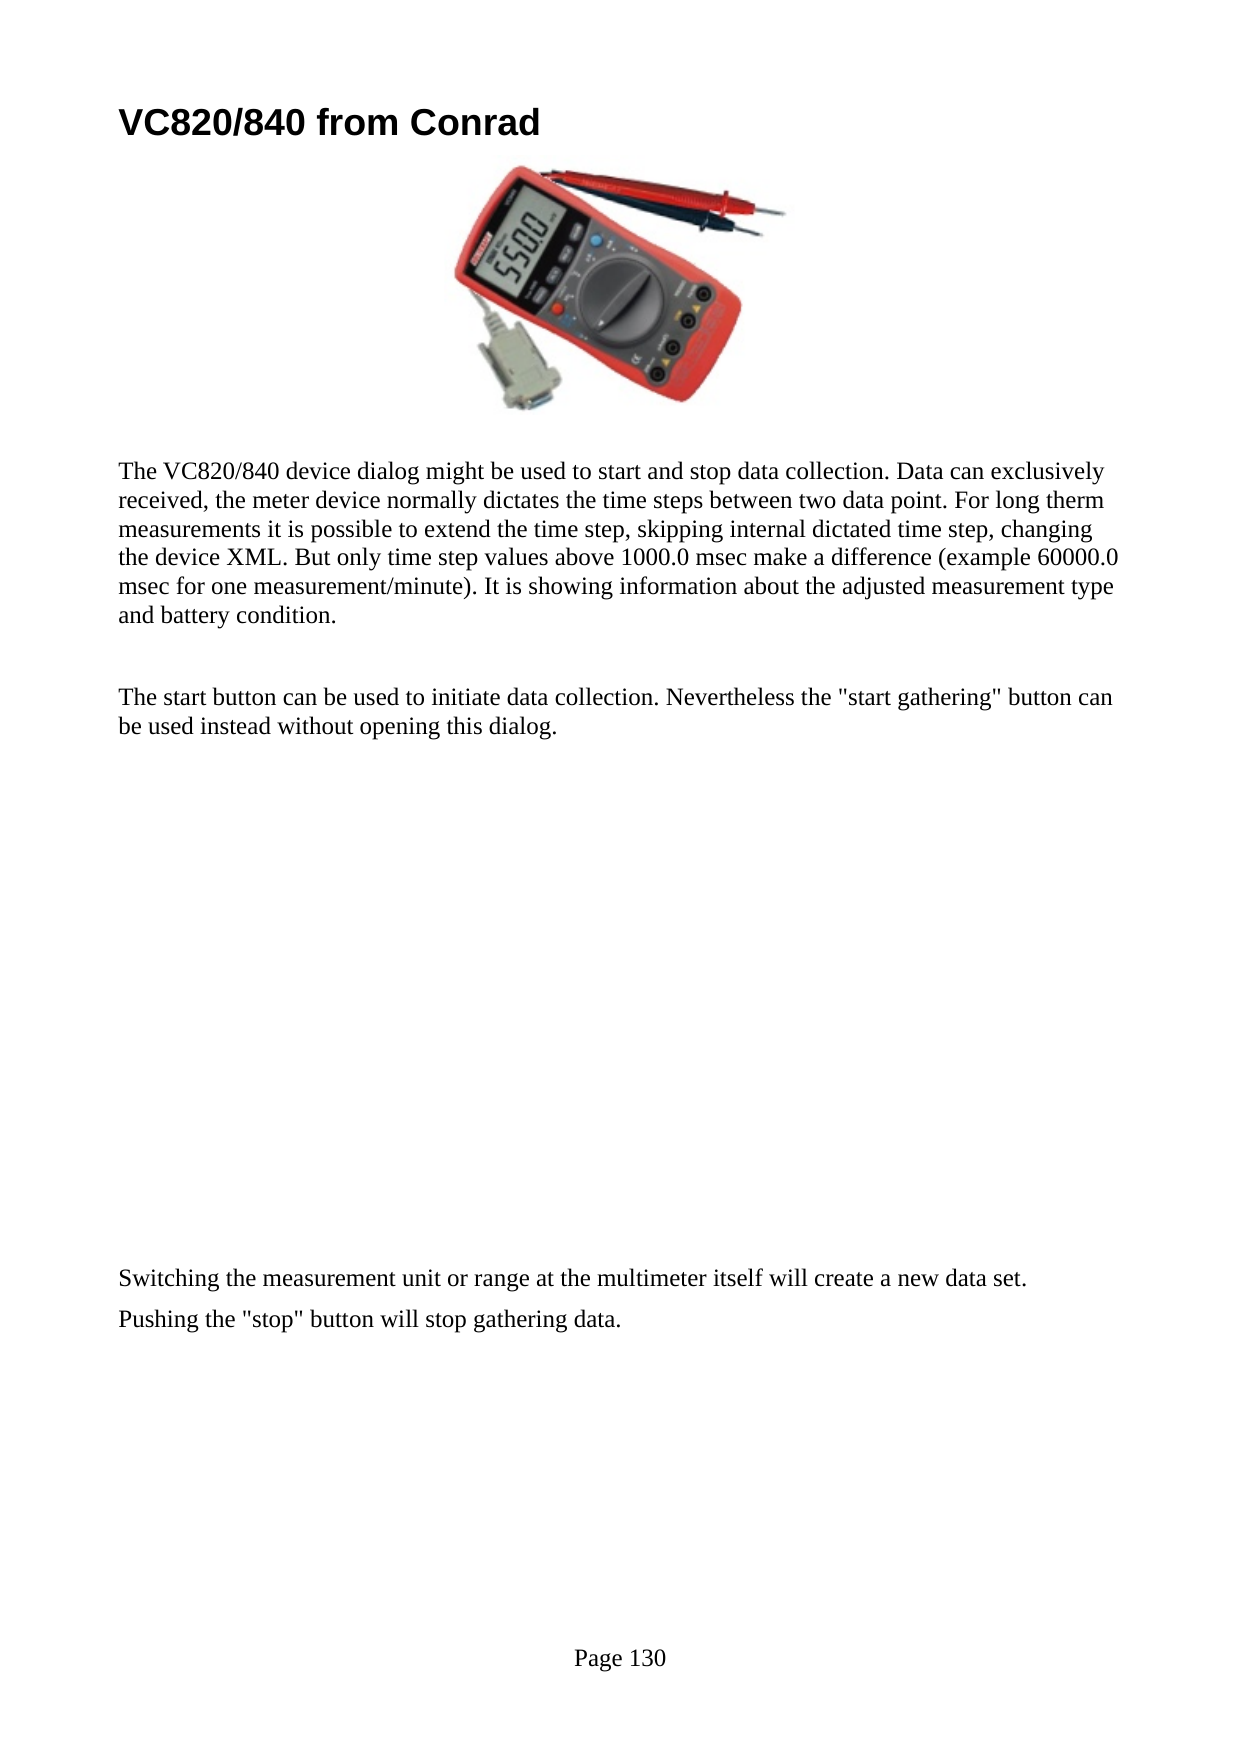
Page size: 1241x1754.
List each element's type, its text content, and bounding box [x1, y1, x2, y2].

subtitle VC820/840 from Conrad [118, 100, 1122, 143]
text Switching the measurement unit or range at the multimeter itself will create a new data set. [118, 1263, 1122, 1292]
picture [444, 155, 796, 415]
text The VC820/840 device dialog might be used to start and stop data collection. Data can exclusively received, the meter device normally dictates the time steps between two data point. For long therm measurements it is possible to extend the time step, skipping internal dictated time step, changing the device XML. But only time step values above 1000.0 msec make a difference (example 60000.0 msec for one measurement/minute). It is showing information about the adjusted measurement type and battery condition. [118, 456, 1122, 629]
text The start button can be used to initiate data collection. Nevertheless the "start gathering" button can be used instead without opening this dialog. [118, 682, 1122, 740]
text Pushing the "stop" button will stop gathering data. [118, 1304, 1122, 1333]
